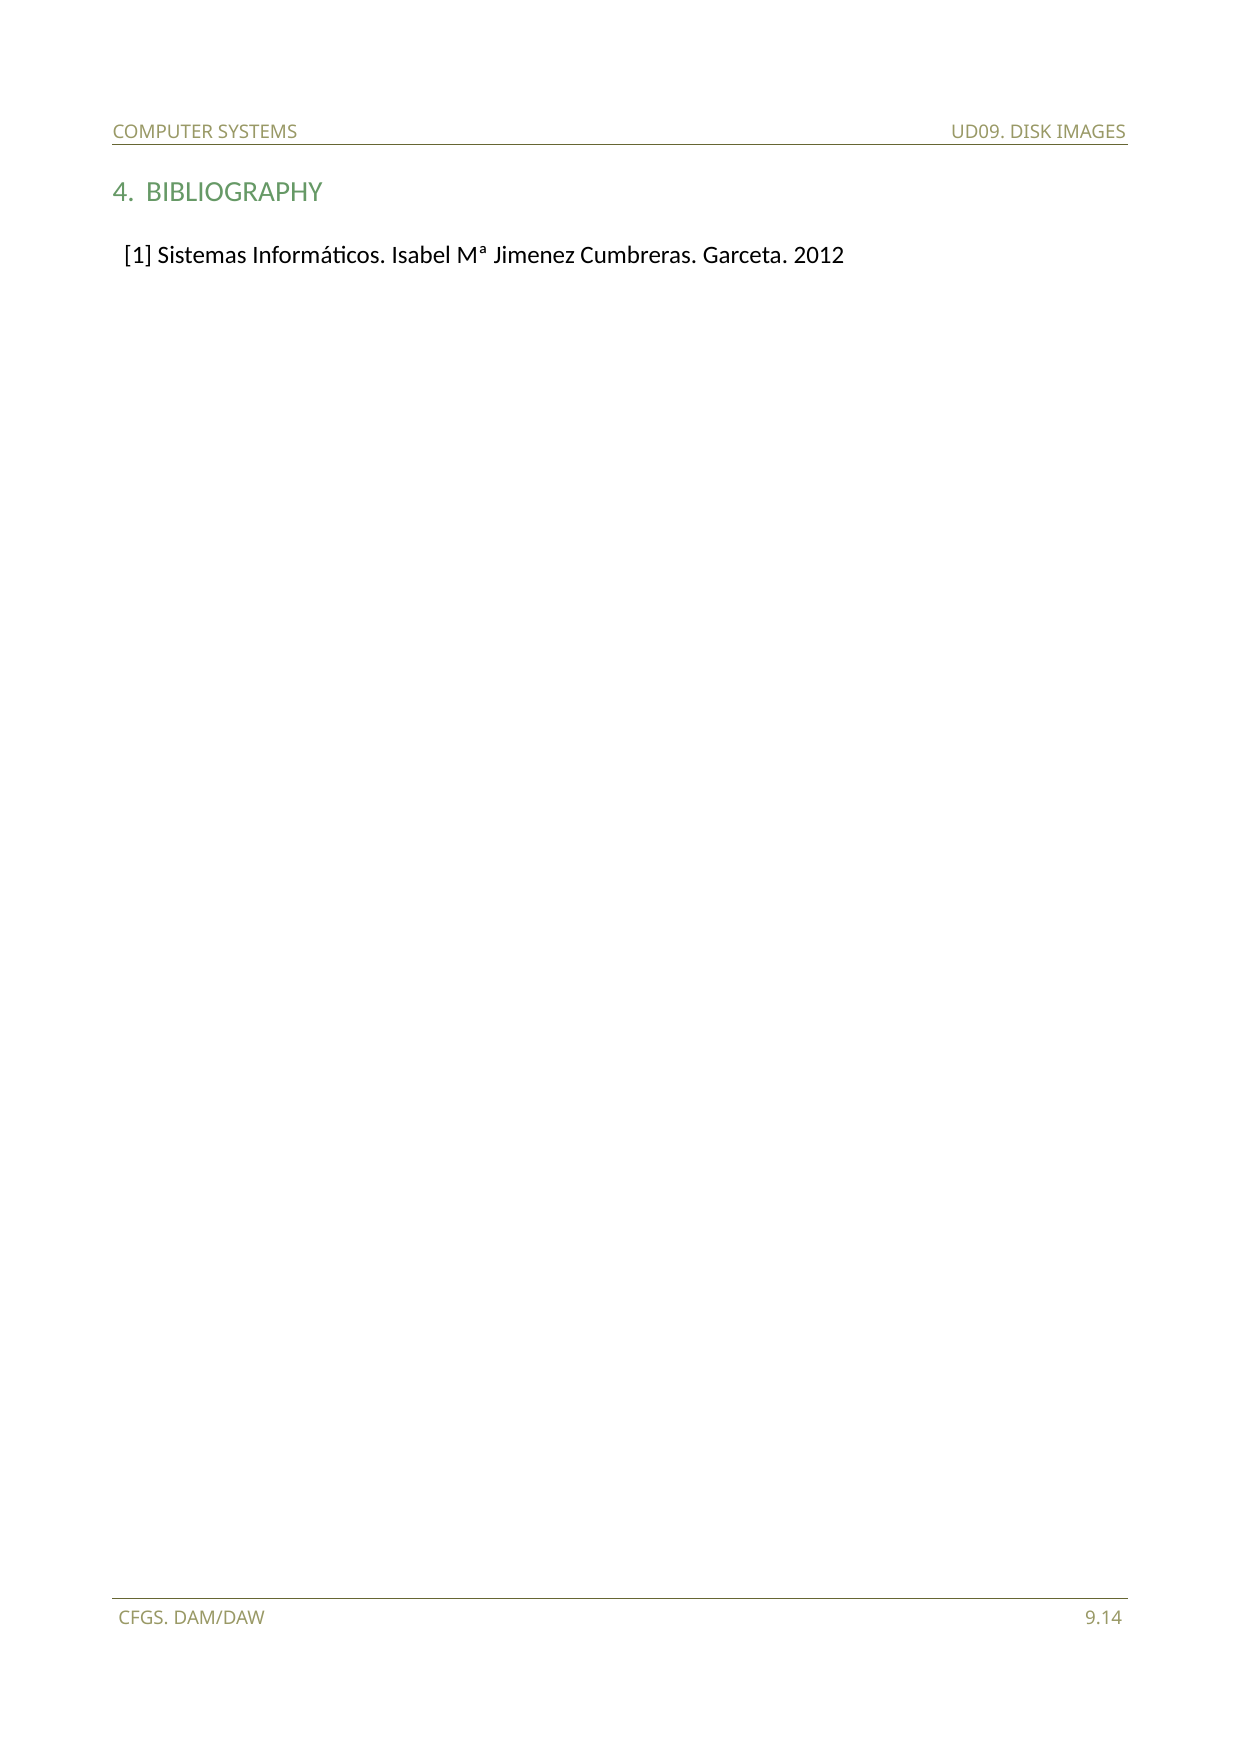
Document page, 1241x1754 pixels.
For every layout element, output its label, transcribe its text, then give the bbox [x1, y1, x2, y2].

text [1] Sistemas Informáticos. Isabel Mª Jimenez Cumbreras. Garceta. 2012 [112, 239, 1128, 269]
subtitle Bibliography [112, 173, 1128, 209]
